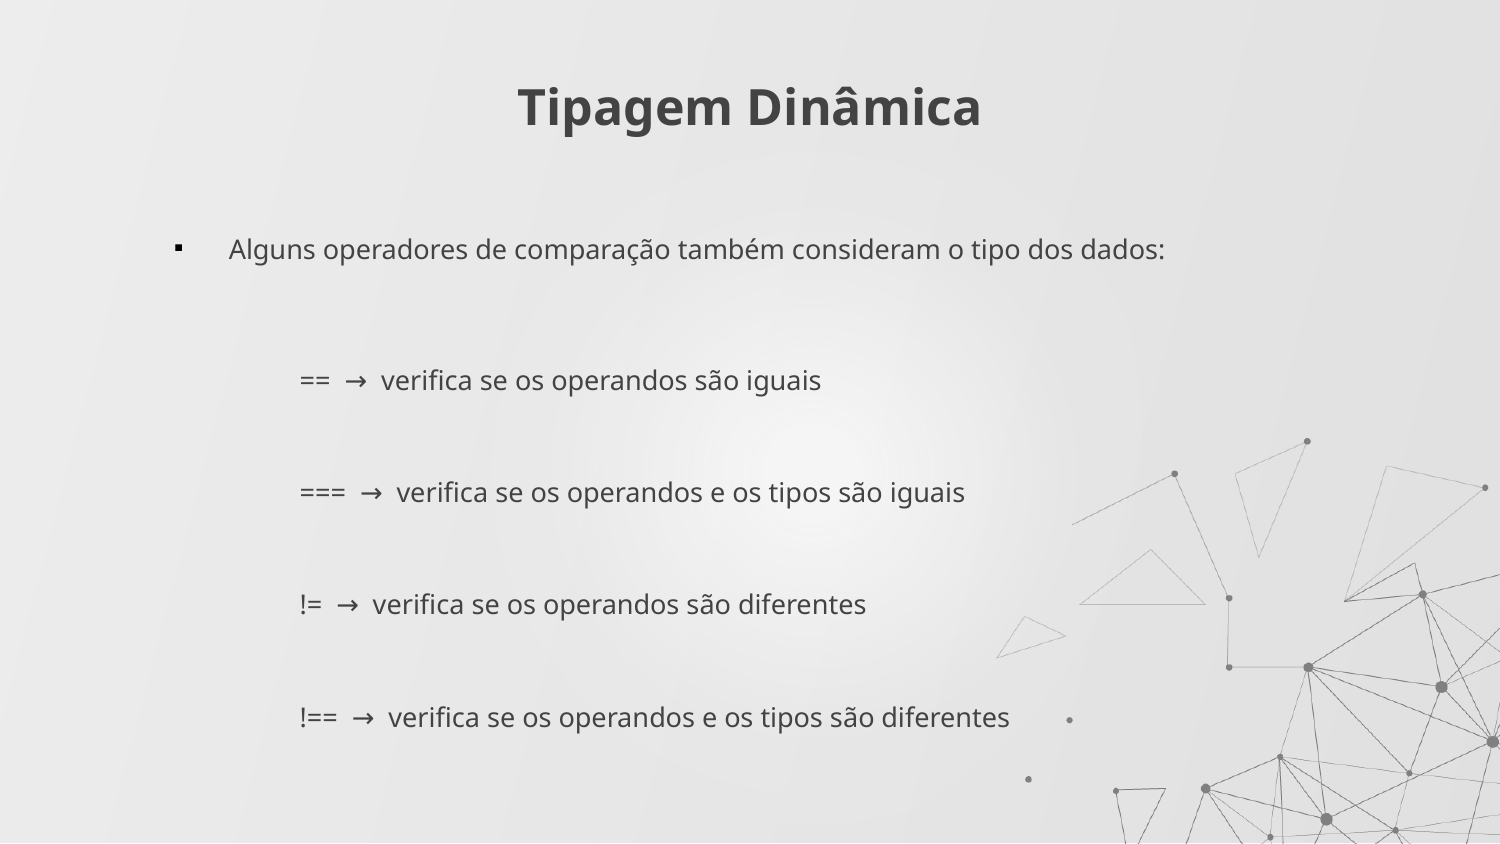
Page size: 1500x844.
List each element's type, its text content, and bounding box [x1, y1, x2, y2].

title Tipagem Dinâmica [60, 60, 1441, 216]
list Alguns operadores de comparação também consideram o tipo dos dados: == → verifica se os operandos são iguais === → verifica se os operandos e os tipos são iguais != → verifica se os operandos são diferentes !== → verifica se os operandos e os tipos são diferentes [142, 216, 1278, 455]
picture [0, 0, 1500, 844]
